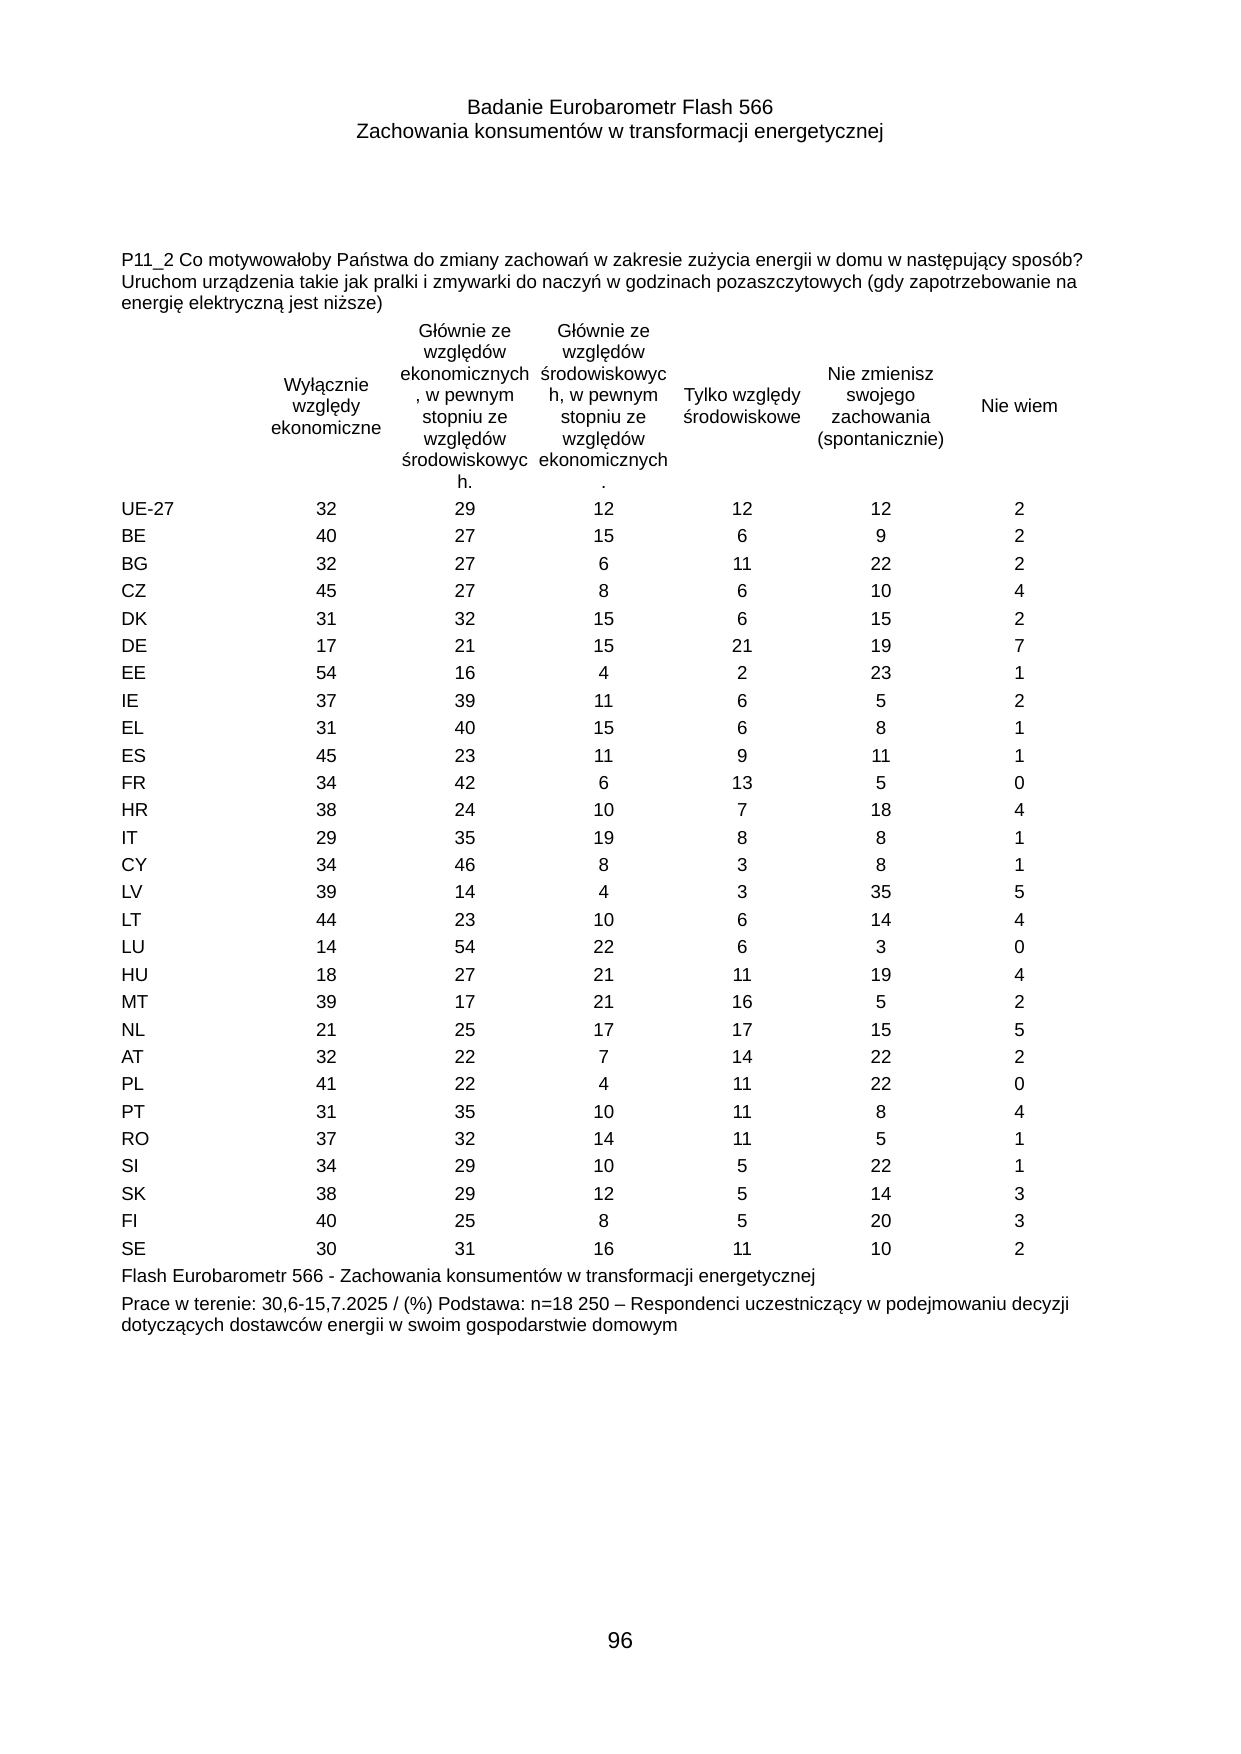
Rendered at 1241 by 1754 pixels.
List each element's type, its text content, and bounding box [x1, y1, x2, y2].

table_cell 18 [257, 961, 395, 988]
table_cell 10 [534, 906, 673, 933]
table_cell 4 [534, 1070, 673, 1098]
table_cell 15 [811, 605, 950, 632]
table_cell Flash Eurobarometr 566 - Zachowania konsumentów w transformacji energetycznej [118, 1262, 1089, 1289]
table_cell Tylko względy środowiskowe [673, 317, 811, 495]
table_cell LU [118, 933, 257, 961]
table_cell 22 [811, 1153, 950, 1180]
table_cell 4 [534, 659, 673, 687]
table_cell 13 [673, 769, 811, 796]
table_cell 0 [950, 933, 1089, 961]
table_cell 22 [811, 1043, 950, 1070]
table_cell 3 [950, 1180, 1089, 1207]
table_cell SI [118, 1153, 257, 1180]
table_cell 22 [811, 1070, 950, 1098]
table_cell 15 [534, 522, 673, 550]
table_cell 41 [257, 1070, 395, 1098]
table_cell 4 [950, 577, 1089, 604]
table_cell 11 [673, 1125, 811, 1152]
table_cell 23 [395, 741, 534, 769]
table_cell 9 [673, 741, 811, 769]
table_cell Nie zmienisz swojego zachowania (spontanicznie) [811, 317, 950, 495]
table_cell 12 [534, 495, 673, 522]
table_cell 2 [673, 659, 811, 687]
table_cell 11 [811, 741, 950, 769]
table_cell 6 [534, 550, 673, 577]
table_cell 3 [950, 1207, 1089, 1234]
table_cell 8 [534, 851, 673, 878]
table_cell HU [118, 961, 257, 988]
table_cell 17 [534, 1015, 673, 1043]
table_cell 8 [811, 1098, 950, 1125]
table_cell 5 [811, 687, 950, 714]
table_cell 2 [950, 495, 1089, 522]
table_cell SE [118, 1235, 257, 1262]
table_cell HR [118, 796, 257, 824]
table_cell 7 [534, 1043, 673, 1070]
table_cell PT [118, 1098, 257, 1125]
table_cell FR [118, 769, 257, 796]
table_cell 4 [950, 906, 1089, 933]
table_cell [118, 317, 257, 495]
table_cell ES [118, 741, 257, 769]
table_cell 34 [257, 851, 395, 878]
table_cell 11 [673, 550, 811, 577]
table_cell 8 [534, 577, 673, 604]
table_cell 29 [395, 1153, 534, 1180]
table_cell 6 [673, 605, 811, 632]
table_cell 3 [673, 851, 811, 878]
table_cell 7 [673, 796, 811, 824]
table_cell 40 [257, 522, 395, 550]
table_cell 5 [673, 1153, 811, 1180]
table_cell 5 [673, 1180, 811, 1207]
table_cell 1 [950, 824, 1089, 851]
table_cell 14 [673, 1043, 811, 1070]
table_cell DE [118, 632, 257, 659]
table_cell 15 [534, 632, 673, 659]
table_cell 3 [673, 879, 811, 906]
table_cell FI [118, 1207, 257, 1234]
table_cell 27 [395, 550, 534, 577]
table_cell 21 [395, 632, 534, 659]
table_cell EE [118, 659, 257, 687]
table_cell 5 [811, 769, 950, 796]
table_cell 19 [811, 632, 950, 659]
table_cell 35 [811, 879, 950, 906]
table_cell NL [118, 1015, 257, 1043]
table_cell 10 [811, 577, 950, 604]
table_cell 46 [395, 851, 534, 878]
table_cell 45 [257, 577, 395, 604]
table_cell 39 [395, 687, 534, 714]
table_cell 17 [395, 988, 534, 1015]
table_cell 34 [257, 1153, 395, 1180]
table_cell 6 [673, 577, 811, 604]
table_cell 8 [673, 824, 811, 851]
table_cell 22 [534, 933, 673, 961]
table_cell 22 [811, 550, 950, 577]
table_cell 15 [811, 1015, 950, 1043]
table_cell 25 [395, 1015, 534, 1043]
table_cell 12 [811, 495, 950, 522]
table_cell 2 [950, 1043, 1089, 1070]
table_cell Prace w terenie: 30,6-15,7.2025 / (%) Podstawa: n=18 250 – Respondenci uczestniczący w podejmowaniu decyzji dotyczących dostawców energii w swoim gospodarstwie domowym [118, 1289, 1089, 1338]
table_cell 14 [534, 1125, 673, 1152]
table_cell 27 [395, 522, 534, 550]
table_cell 21 [534, 961, 673, 988]
table_cell 32 [257, 1043, 395, 1070]
table_cell 5 [811, 1125, 950, 1152]
table_cell 11 [673, 1235, 811, 1262]
table_cell 2 [950, 687, 1089, 714]
table_cell 5 [950, 1015, 1089, 1043]
table_cell 29 [395, 1180, 534, 1207]
table_cell 22 [395, 1070, 534, 1098]
table_cell 14 [395, 879, 534, 906]
table_cell 20 [811, 1207, 950, 1234]
table_cell 31 [257, 1098, 395, 1125]
table_cell 44 [257, 906, 395, 933]
table_cell 2 [950, 605, 1089, 632]
table_cell Głównie ze względów ekonomicznych, w pewnym stopniu ze względów środowiskowych. [395, 317, 534, 495]
table_cell 21 [534, 988, 673, 1015]
table_cell 1 [950, 714, 1089, 741]
table_cell 6 [673, 933, 811, 961]
table_cell 40 [395, 714, 534, 741]
table_cell 1 [950, 659, 1089, 687]
table_cell 15 [534, 714, 673, 741]
table_cell 3 [811, 933, 950, 961]
table_cell Głównie ze względów środowiskowych, w pewnym stopniu ze względów ekonomicznych. [534, 317, 673, 495]
table_cell UE-27 [118, 495, 257, 522]
table_cell 17 [257, 632, 395, 659]
table_cell Nie wiem [950, 317, 1089, 495]
table_cell PL [118, 1070, 257, 1098]
table_cell 8 [811, 714, 950, 741]
table_cell 54 [257, 659, 395, 687]
table_cell 16 [673, 988, 811, 1015]
table_cell 35 [395, 824, 534, 851]
table_cell 2 [950, 550, 1089, 577]
table_cell 22 [395, 1043, 534, 1070]
table_cell 40 [257, 1207, 395, 1234]
table_cell IT [118, 824, 257, 851]
table_cell 17 [673, 1015, 811, 1043]
table_cell 29 [395, 495, 534, 522]
table_cell 10 [811, 1235, 950, 1262]
table_cell 29 [257, 824, 395, 851]
table_cell 34 [257, 769, 395, 796]
table_cell 2 [950, 522, 1089, 550]
table_cell 14 [811, 906, 950, 933]
table_cell 42 [395, 769, 534, 796]
table_cell 5 [673, 1207, 811, 1234]
table_cell MT [118, 988, 257, 1015]
table_cell 32 [395, 1125, 534, 1152]
table_cell 1 [950, 1153, 1089, 1180]
table_cell CY [118, 851, 257, 878]
table_cell 38 [257, 1180, 395, 1207]
table_cell 11 [534, 687, 673, 714]
table_cell 6 [673, 714, 811, 741]
table_cell 8 [534, 1207, 673, 1234]
table_cell 30 [257, 1235, 395, 1262]
table_cell 21 [673, 632, 811, 659]
table_cell 16 [395, 659, 534, 687]
table_cell 5 [811, 988, 950, 1015]
table_cell 4 [950, 796, 1089, 824]
table_cell 32 [395, 605, 534, 632]
table_cell 12 [673, 495, 811, 522]
table_cell 27 [395, 577, 534, 604]
table_cell 31 [395, 1235, 534, 1262]
table_cell 6 [673, 906, 811, 933]
table_cell 10 [534, 1153, 673, 1180]
table_cell 9 [811, 522, 950, 550]
table_cell SK [118, 1180, 257, 1207]
table_cell 16 [534, 1235, 673, 1262]
table_cell 31 [257, 714, 395, 741]
table_cell 15 [534, 605, 673, 632]
table_cell 10 [534, 796, 673, 824]
table_cell 24 [395, 796, 534, 824]
table_cell 14 [811, 1180, 950, 1207]
table_cell 23 [395, 906, 534, 933]
table_cell 1 [950, 851, 1089, 878]
table_cell EL [118, 714, 257, 741]
table_cell 10 [534, 1098, 673, 1125]
table_cell 19 [534, 824, 673, 851]
table_cell 8 [811, 851, 950, 878]
table_cell 54 [395, 933, 534, 961]
table_cell 11 [673, 1070, 811, 1098]
table_cell 6 [673, 522, 811, 550]
table_cell 21 [257, 1015, 395, 1043]
table_cell 35 [395, 1098, 534, 1125]
table_cell 5 [950, 879, 1089, 906]
table_cell 1 [950, 1125, 1089, 1152]
table_cell RO [118, 1125, 257, 1152]
table_cell 19 [811, 961, 950, 988]
table_cell 23 [811, 659, 950, 687]
table_cell 11 [673, 961, 811, 988]
table_cell 45 [257, 741, 395, 769]
table_cell CZ [118, 577, 257, 604]
table_cell 2 [950, 988, 1089, 1015]
table_cell IE [118, 687, 257, 714]
table_cell 0 [950, 1070, 1089, 1098]
table_cell 39 [257, 879, 395, 906]
table_cell 12 [534, 1180, 673, 1207]
table_cell 4 [950, 1098, 1089, 1125]
table_cell 4 [950, 961, 1089, 988]
table_cell LV [118, 879, 257, 906]
table_cell 25 [395, 1207, 534, 1234]
table_cell 38 [257, 796, 395, 824]
table_cell AT [118, 1043, 257, 1070]
table_cell 1 [950, 741, 1089, 769]
table_cell 37 [257, 687, 395, 714]
table_cell 18 [811, 796, 950, 824]
table_cell 31 [257, 605, 395, 632]
table_cell 6 [534, 769, 673, 796]
table_cell 14 [257, 933, 395, 961]
table_cell Wyłącznie względy ekonomiczne [257, 317, 395, 495]
table_cell LT [118, 906, 257, 933]
table_header P11_2 Co motywowałoby Państwa do zmiany zachowań w zakresie zużycia energii w domu w następujący sposób? Uruchom urządzenia takie jak pralki i zmywarki do naczyń w godzinach pozaszczytowych (gdy zapotrzebowanie na energię elektryczną jest niższe) [118, 246, 1089, 317]
table_cell 37 [257, 1125, 395, 1152]
table_cell 6 [673, 687, 811, 714]
table_cell 11 [673, 1098, 811, 1125]
table_cell BG [118, 550, 257, 577]
table_cell 32 [257, 495, 395, 522]
table_cell 7 [950, 632, 1089, 659]
table_cell BE [118, 522, 257, 550]
table_cell 27 [395, 961, 534, 988]
table_cell 2 [950, 1235, 1089, 1262]
table_cell 4 [534, 879, 673, 906]
table_cell 0 [950, 769, 1089, 796]
table_cell DK [118, 605, 257, 632]
table_cell 39 [257, 988, 395, 1015]
table_cell 8 [811, 824, 950, 851]
table_cell 11 [534, 741, 673, 769]
table_cell 32 [257, 550, 395, 577]
